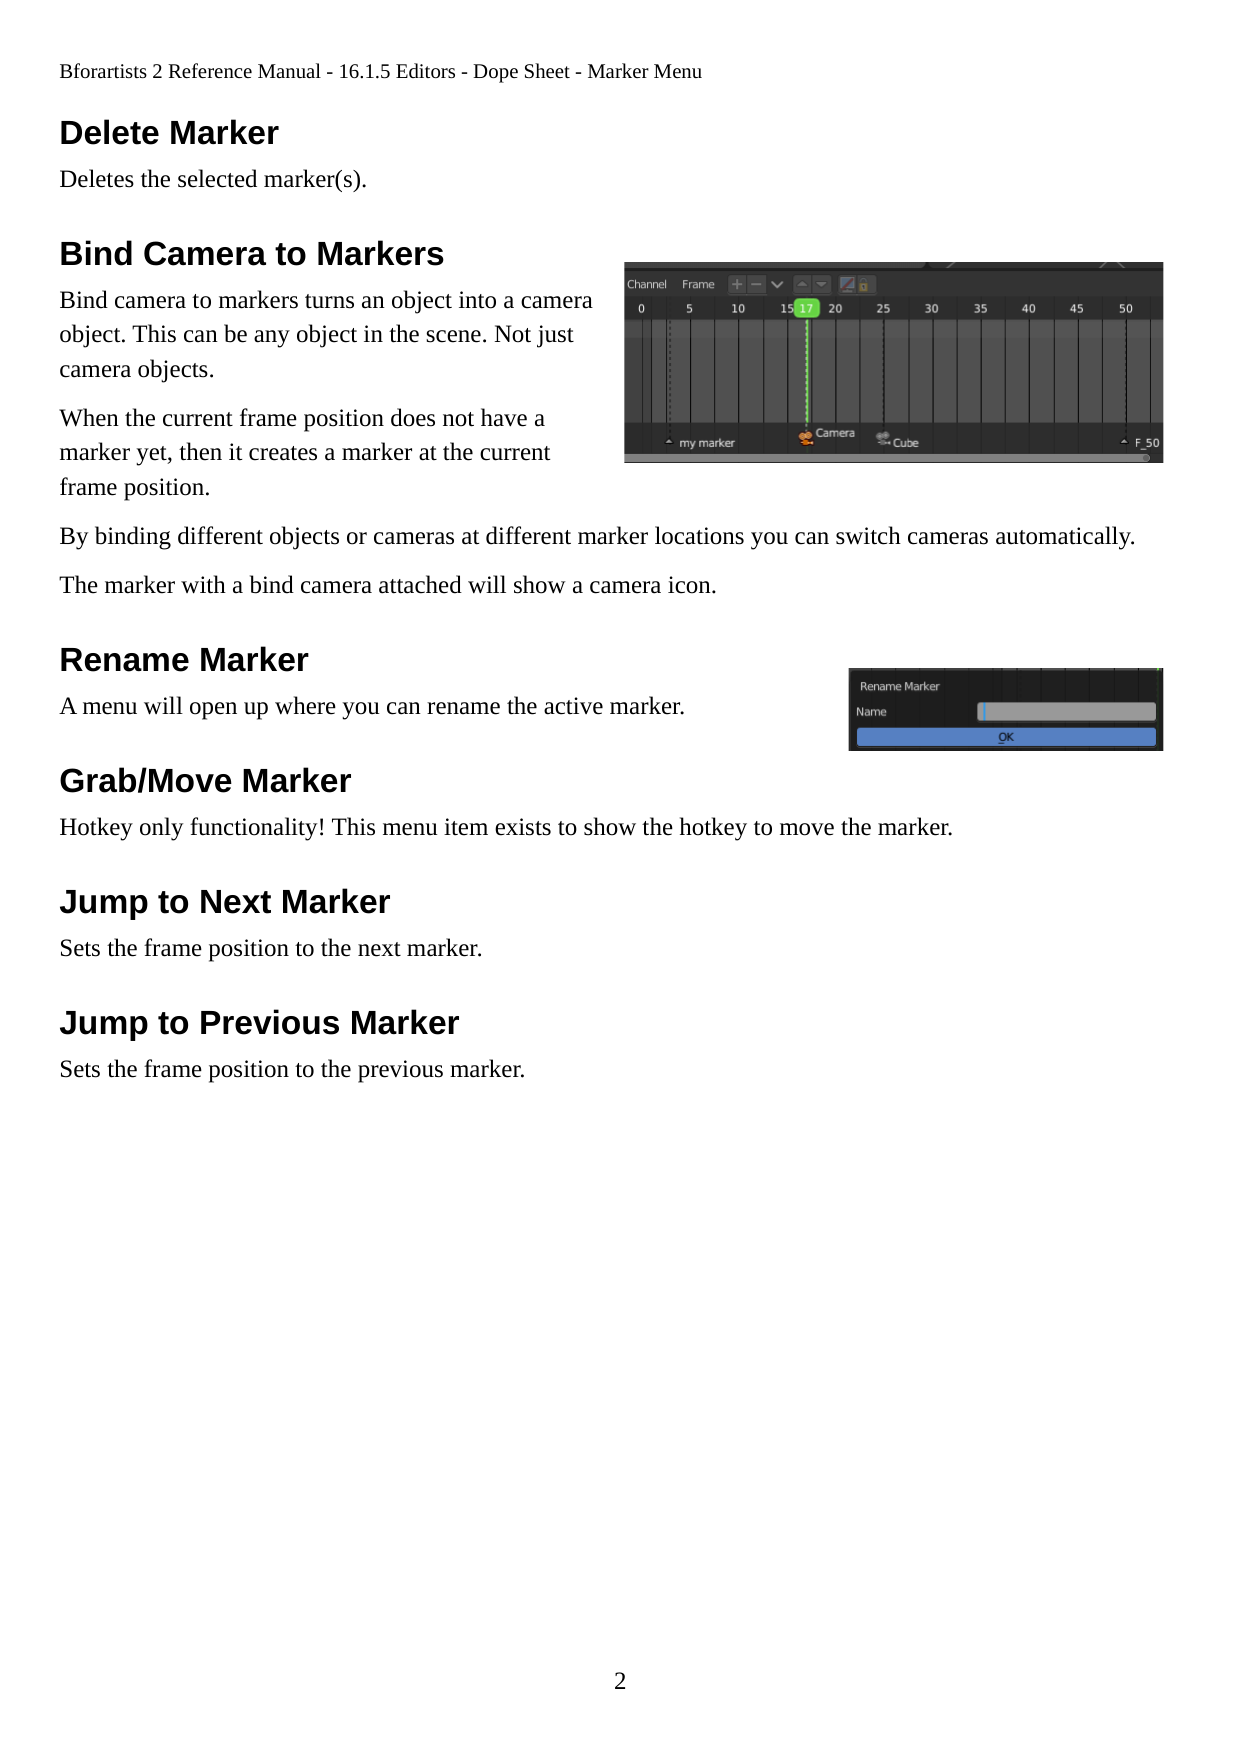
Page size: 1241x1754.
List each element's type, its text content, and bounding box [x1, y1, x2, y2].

text When the current frame position does not have a marker yet, then it creates a marker at the current frame position. [59, 403, 1181, 501]
subtitle Rename Marker [59, 640, 1181, 678]
text The marker with a bind camera attached will show a camera icon. [59, 570, 1181, 599]
picture [624, 262, 1164, 463]
subtitle Grab/Move Marker [59, 761, 1181, 799]
subtitle Delete Marker [59, 113, 1181, 151]
picture [848, 668, 1164, 751]
text Hotkey only functionality! This menu item exists to show the hotkey to move the marker. [59, 812, 1181, 841]
text Bind camera to markers turns an object into a camera object. This can be any object in the scene. Not just camera objects. [59, 285, 624, 382]
text A menu will open up where you can rename the active marker. [59, 691, 848, 720]
text Deletes the selected marker(s). [59, 164, 1181, 192]
text Sets the frame position to the previous marker. [59, 1054, 1181, 1083]
subtitle Jump to Next Marker [59, 882, 1181, 921]
text By binding different objects or cameras at different marker locations you can switch cameras automatically. [59, 521, 1181, 549]
subtitle Jump to Previous Marker [59, 1003, 1181, 1042]
subtitle Bind Camera to Markers [59, 234, 1181, 272]
text Sets the frame position to the next marker. [59, 933, 1181, 962]
